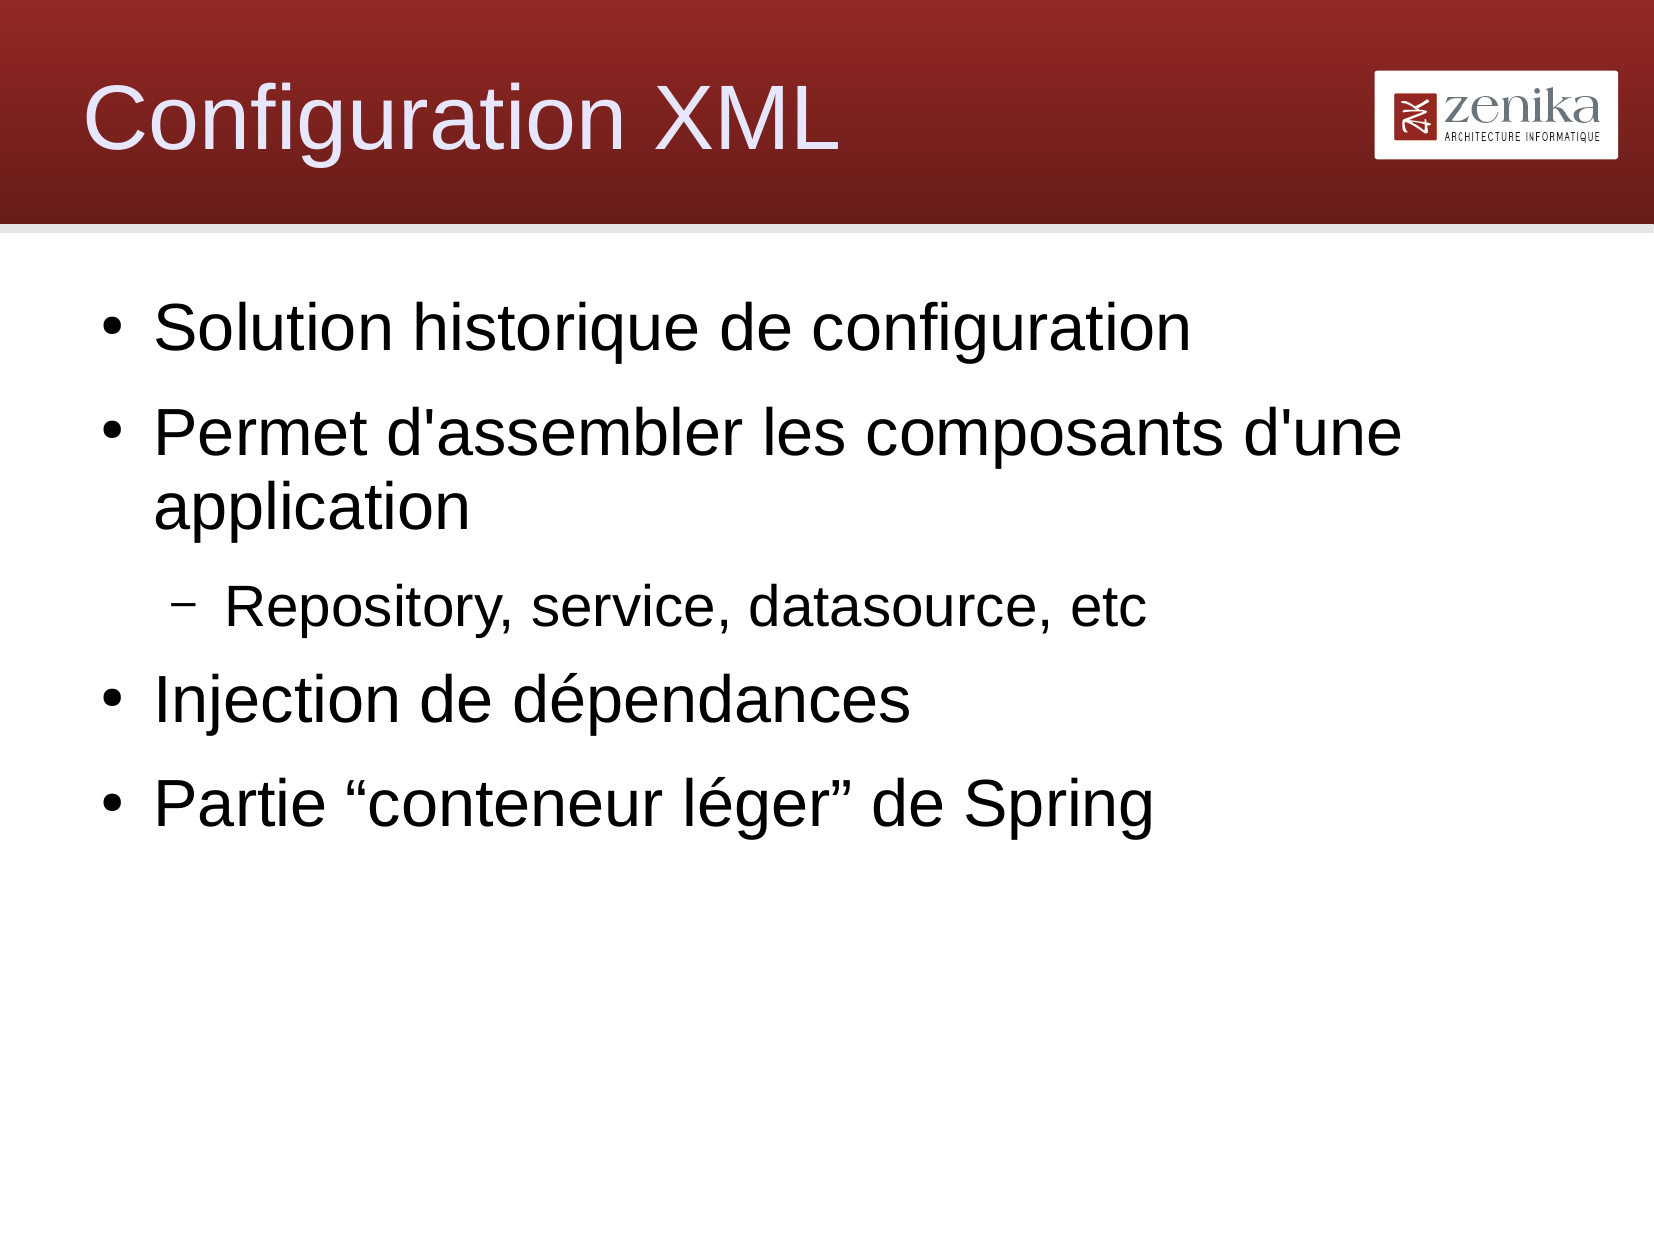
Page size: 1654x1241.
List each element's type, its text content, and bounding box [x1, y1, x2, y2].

list Solution historique de configuration Permet d'assembler les composants d'une application Repository, service, datasource, etc Injection de dépendances Partie “conteneur léger” de Spring [82, 290, 1538, 1010]
title Configuration XML [82, 13, 1571, 222]
picture [1571, 82, 1600, 149]
